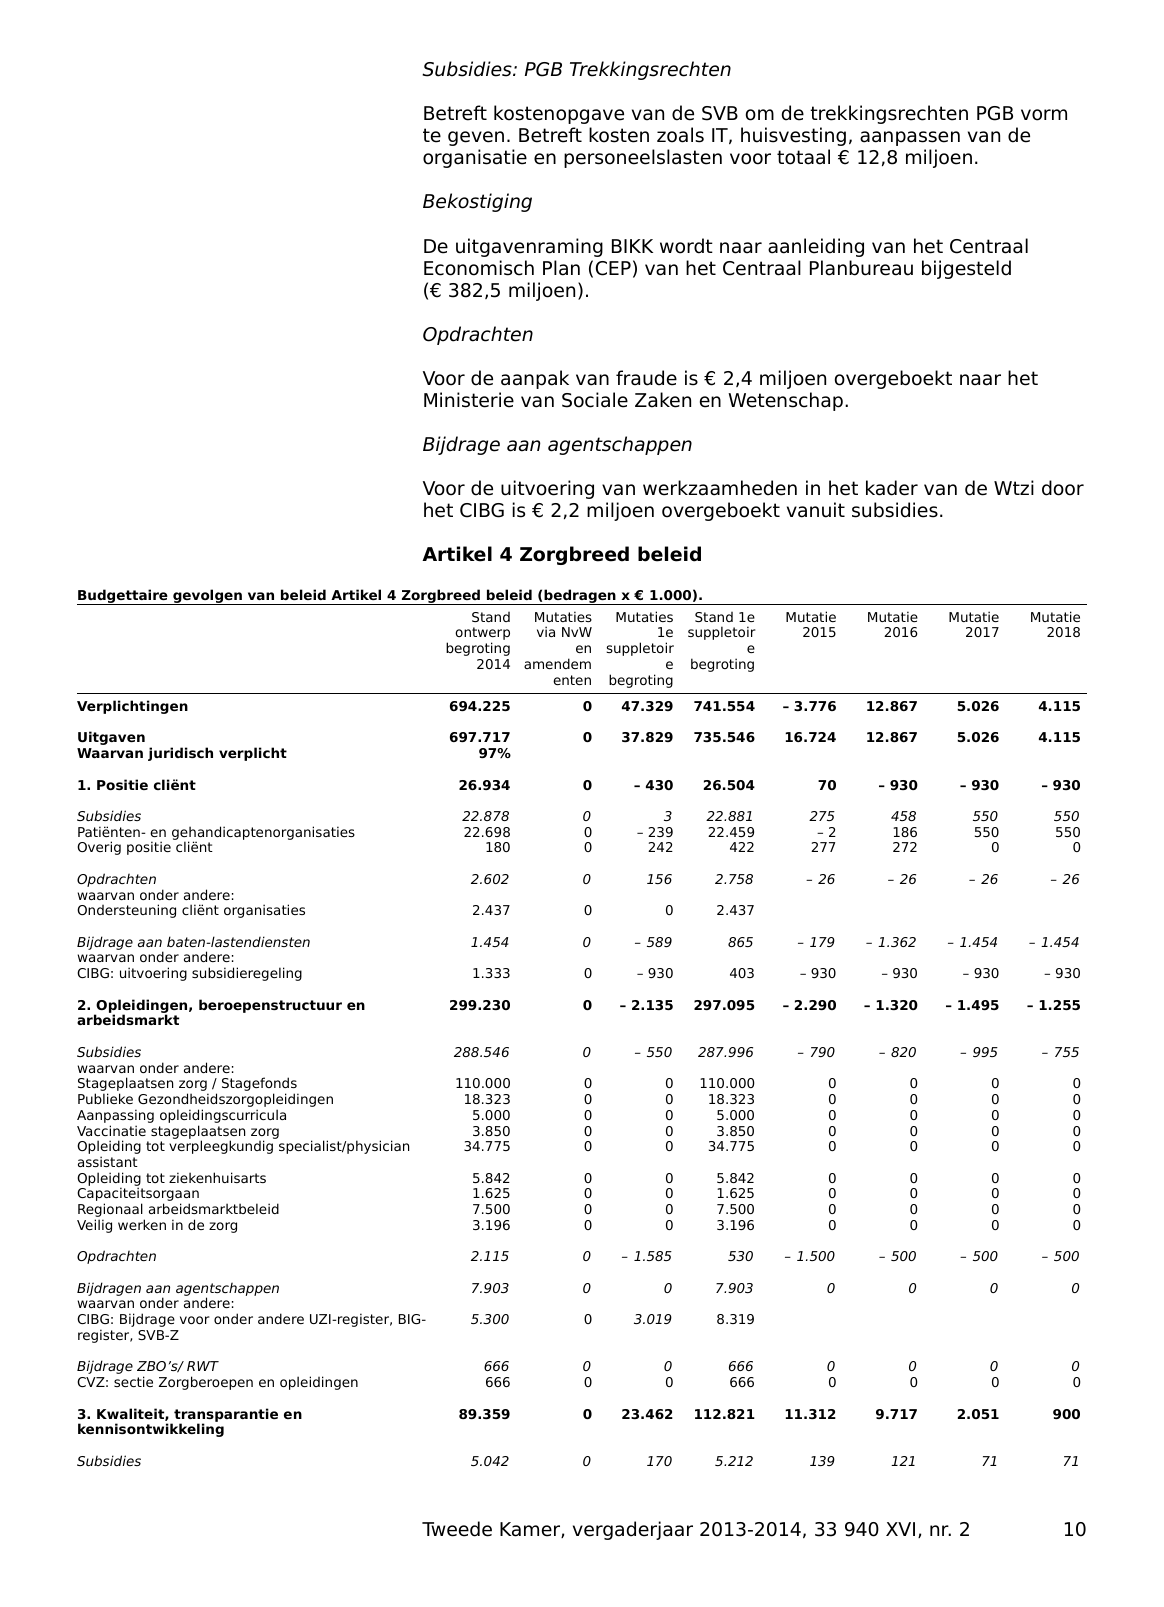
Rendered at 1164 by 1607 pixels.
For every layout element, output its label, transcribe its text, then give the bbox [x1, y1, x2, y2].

table_cell 403 [679, 966, 761, 982]
table_cell [842, 1265, 924, 1281]
table_cell – 2.290 [761, 998, 842, 1029]
table_cell 0 [924, 1123, 1005, 1139]
table_cell – 930 [598, 966, 679, 982]
table_cell 70 [761, 777, 842, 793]
table_cell 2.115 [435, 1249, 516, 1265]
table_cell [761, 746, 842, 762]
table_cell 299.230 [435, 998, 516, 1029]
table_cell 26.504 [679, 777, 761, 793]
table_cell – 26 [761, 872, 842, 887]
table_cell 16.724 [761, 730, 842, 746]
table_cell 186 [842, 825, 924, 840]
table_cell Stageplaatsen zorg / Stagefonds [77, 1076, 435, 1092]
table_cell [1005, 982, 1087, 997]
table_cell 694.225 [435, 694, 516, 714]
table_cell [598, 1391, 679, 1406]
table_cell Opdrachten [77, 1249, 435, 1265]
table_cell [924, 982, 1005, 997]
table_cell [842, 982, 924, 997]
table_cell Mutatie 2017 [924, 605, 1005, 693]
table_cell [598, 950, 679, 966]
table_cell [516, 1234, 598, 1249]
table_cell 2.051 [924, 1406, 1005, 1438]
text Voor de uitvoering van werkzaamheden in het kader van de Wtzi door het CIBG is € 2,2 miljoen overgeboekt vanuit subsidies. [422, 478, 1087, 522]
table_cell 0 [516, 1281, 598, 1296]
table_cell [924, 793, 1005, 809]
table_cell – 820 [842, 1045, 924, 1060]
table_cell [598, 1234, 679, 1249]
table_cell 0 [516, 1123, 598, 1139]
table_cell 0 [516, 1108, 598, 1123]
table_cell Opleiding tot verpleegkundig specialist/physician assistant [77, 1139, 435, 1171]
table_cell 0 [842, 1186, 924, 1202]
table_cell 4.115 [1005, 694, 1087, 714]
table_cell [435, 762, 516, 777]
table_cell 3 [598, 809, 679, 824]
table_cell [924, 746, 1005, 762]
table_cell – 589 [598, 935, 679, 950]
table_cell – 1.454 [1005, 935, 1087, 950]
table_cell [77, 1234, 435, 1249]
table_cell [77, 1344, 435, 1359]
table_cell [924, 1391, 1005, 1406]
table_cell CIBG: uitvoering subsidieregeling [77, 966, 435, 982]
subtitle Bijdrage aan agentschappen [422, 434, 1087, 456]
table_cell [842, 919, 924, 934]
table_cell 3. Kwaliteit, transparantie en kennisontwikkeling [77, 1406, 435, 1438]
table_cell 97% [435, 746, 516, 762]
table_cell Vaccinatie stageplaatsen zorg [77, 1123, 435, 1139]
table_cell 5.026 [924, 730, 1005, 746]
table_cell – 790 [761, 1045, 842, 1060]
table_cell 530 [679, 1249, 761, 1265]
table_cell [761, 1029, 842, 1045]
table_cell [924, 1029, 1005, 1045]
table_cell 0 [516, 1171, 598, 1186]
table_cell 37.829 [598, 730, 679, 746]
table_cell – 930 [842, 966, 924, 982]
table_cell 0 [598, 1076, 679, 1092]
table_cell 666 [679, 1375, 761, 1391]
table_cell 170 [598, 1454, 679, 1469]
table_cell [435, 793, 516, 809]
table_cell 5.842 [435, 1171, 516, 1186]
table_cell Aanpassing opleidingscurricula [77, 1108, 435, 1123]
table_cell Bijdrage aan baten-lastendiensten [77, 935, 435, 950]
table_cell 23.462 [598, 1406, 679, 1438]
table_cell 666 [435, 1359, 516, 1375]
table_cell [1005, 1438, 1087, 1454]
table_cell 8.319 [679, 1312, 761, 1343]
table_cell [1005, 793, 1087, 809]
table_cell 5.842 [679, 1171, 761, 1186]
table_cell – 930 [1005, 966, 1087, 982]
table_cell 0 [1005, 1186, 1087, 1202]
table_cell 18.323 [679, 1092, 761, 1108]
table_cell [679, 950, 761, 966]
table_cell 0 [516, 998, 598, 1029]
table_cell [1005, 950, 1087, 966]
table_cell 121 [842, 1454, 924, 1469]
table_cell [435, 919, 516, 934]
table_cell – 1.585 [598, 1249, 679, 1265]
table_cell [598, 1344, 679, 1359]
table_cell 0 [516, 1249, 598, 1265]
table_cell Capaciteitsorgaan [77, 1186, 435, 1202]
table_cell [761, 762, 842, 777]
table_cell 0 [1005, 1375, 1087, 1391]
table_cell [761, 1265, 842, 1281]
table_cell [77, 1265, 435, 1281]
table_cell 0 [842, 1123, 924, 1139]
table_cell 0 [598, 1375, 679, 1391]
table_cell [842, 903, 924, 919]
table_cell 3.196 [679, 1218, 761, 1233]
table_cell Veilig werken in de zorg [77, 1218, 435, 1233]
table_cell 0 [924, 1108, 1005, 1123]
table_cell [924, 1312, 1005, 1343]
table_cell 0 [598, 1281, 679, 1296]
table_cell – 995 [924, 1045, 1005, 1060]
table_cell Regionaal arbeidsmarktbeleid [77, 1202, 435, 1218]
table_cell 139 [761, 1454, 842, 1469]
table_cell [516, 793, 598, 809]
table_cell [924, 950, 1005, 966]
table_cell 0 [516, 966, 598, 982]
table_cell 0 [516, 730, 598, 746]
table_cell 22.459 [679, 825, 761, 840]
table_cell [761, 856, 842, 872]
table_cell [842, 746, 924, 762]
table_cell [1005, 1391, 1087, 1406]
table_cell [924, 1438, 1005, 1454]
table_cell [598, 919, 679, 934]
table_cell [516, 762, 598, 777]
table_cell [435, 1344, 516, 1359]
table_cell – 26 [842, 872, 924, 887]
text De uitgavenraming BIKK wordt naar aanleiding van het Centraal Economisch Plan (CEP) van het Centraal Planbureau bijgesteld (€ 382,5 miljoen). [422, 236, 1087, 301]
table_cell – 755 [1005, 1045, 1087, 1060]
table_cell [516, 1391, 598, 1406]
table_cell [842, 1391, 924, 1406]
table_cell 3.019 [598, 1312, 679, 1343]
table_cell 0 [516, 872, 598, 887]
table_cell [679, 856, 761, 872]
table_cell 5.000 [679, 1108, 761, 1123]
table_cell 0 [516, 1076, 598, 1092]
table_cell 0 [761, 1218, 842, 1233]
table_cell [516, 1029, 598, 1045]
table_cell 0 [1005, 1359, 1087, 1375]
table_cell 0 [516, 809, 598, 824]
table_cell [1005, 1265, 1087, 1281]
table_cell 277 [761, 840, 842, 856]
table_cell [1005, 888, 1087, 903]
table_cell 0 [516, 1406, 598, 1438]
table_cell 422 [679, 840, 761, 856]
table_cell 0 [924, 1202, 1005, 1218]
table_cell 0 [1005, 1202, 1087, 1218]
table_cell 22.881 [679, 809, 761, 824]
table_cell 272 [842, 840, 924, 856]
table_cell [842, 856, 924, 872]
table_cell Overig positie cliënt [77, 840, 435, 856]
table_cell [598, 1265, 679, 1281]
table_cell [516, 888, 598, 903]
table_cell [435, 950, 516, 966]
table_cell 0 [761, 1359, 842, 1375]
table_cell [1005, 919, 1087, 934]
table_cell 0 [842, 1359, 924, 1375]
table_cell – 930 [924, 777, 1005, 793]
table_cell [679, 919, 761, 934]
table_cell [761, 950, 842, 966]
table_cell 0 [924, 1359, 1005, 1375]
table_cell [679, 1234, 761, 1249]
table_cell Stand ontwerp begroting 2014 [435, 605, 516, 693]
table_cell 180 [435, 840, 516, 856]
table_cell Opleiding tot ziekenhuisarts [77, 1171, 435, 1186]
table_cell [598, 1296, 679, 1312]
table_cell [761, 793, 842, 809]
table_cell [924, 1344, 1005, 1359]
table_cell 0 [1005, 1218, 1087, 1233]
table_cell [516, 1060, 598, 1076]
table_cell – 1.320 [842, 998, 924, 1029]
table_cell 0 [598, 1202, 679, 1218]
table_cell Patiënten- en gehandicaptenorganisaties [77, 825, 435, 840]
table_cell 2. Opleidingen, beroepenstructuur en arbeidsmarkt [77, 998, 435, 1029]
table_cell 12.867 [842, 730, 924, 746]
table_cell – 500 [1005, 1249, 1087, 1265]
table_cell 0 [516, 1359, 598, 1375]
table_cell [924, 1234, 1005, 1249]
table_cell [679, 746, 761, 762]
table_cell 12.867 [842, 694, 924, 714]
table_cell 0 [516, 1375, 598, 1391]
table_cell 0 [516, 903, 598, 919]
table_cell [679, 1344, 761, 1359]
table_cell 11.312 [761, 1406, 842, 1438]
table_cell [761, 1312, 842, 1343]
table_cell waarvan onder andere: [77, 950, 435, 966]
table_cell [516, 746, 598, 762]
table_cell [679, 714, 761, 730]
table_cell [516, 950, 598, 966]
table_cell [924, 1265, 1005, 1281]
table_cell [1005, 1296, 1087, 1312]
table_cell [842, 793, 924, 809]
table_cell [842, 1060, 924, 1076]
table_cell 22.698 [435, 825, 516, 840]
table_cell 26.934 [435, 777, 516, 793]
table_cell 0 [1005, 1092, 1087, 1108]
table_cell [598, 1060, 679, 1076]
table_cell 0 [1005, 1076, 1087, 1092]
table_cell [516, 919, 598, 934]
table_cell 5.212 [679, 1454, 761, 1469]
table_cell 0 [924, 1218, 1005, 1233]
table_cell 1. Positie cliënt [77, 777, 435, 793]
table_cell 0 [516, 1092, 598, 1108]
table_cell [842, 950, 924, 966]
table_cell 2.602 [435, 872, 516, 887]
table_cell [679, 888, 761, 903]
table_cell [1005, 856, 1087, 872]
table_cell 287.996 [679, 1045, 761, 1060]
table_cell – 1.454 [924, 935, 1005, 950]
table_cell – 2 [761, 825, 842, 840]
table_cell 18.323 [435, 1092, 516, 1108]
table_cell 288.546 [435, 1045, 516, 1060]
table_cell – 1.255 [1005, 998, 1087, 1029]
table_cell 0 [516, 1312, 598, 1343]
table_cell 666 [679, 1359, 761, 1375]
table_cell Bijdragen aan agentschappen [77, 1281, 435, 1296]
table_cell 550 [924, 809, 1005, 824]
table_cell 2.758 [679, 872, 761, 887]
table_cell 0 [598, 1123, 679, 1139]
table_cell [924, 856, 1005, 872]
table_cell Mutatie 2018 [1005, 605, 1087, 693]
table_cell 0 [598, 1092, 679, 1108]
table_cell 0 [598, 1359, 679, 1375]
table_cell [679, 762, 761, 777]
text Voor de aanpak van fraude is € 2,4 miljoen overgeboekt naar het Ministerie van Sociale Zaken en Wetenschap. [422, 368, 1087, 412]
table_cell 2.437 [435, 903, 516, 919]
table_cell Publieke Gezondheidszorgopleidingen [77, 1092, 435, 1108]
table_cell 1.333 [435, 966, 516, 982]
table_cell 0 [761, 1171, 842, 1186]
table_cell [761, 1438, 842, 1454]
table_cell 666 [435, 1375, 516, 1391]
table_cell waarvan onder andere: [77, 1296, 435, 1312]
table_cell 0 [516, 1139, 598, 1171]
table_cell Waarvan juridisch verplicht [77, 746, 435, 762]
table_cell [1005, 1312, 1087, 1343]
table_cell [77, 793, 435, 809]
table_cell 0 [516, 935, 598, 950]
table_cell [761, 919, 842, 934]
table_cell Ondersteuning cliënt organisaties [77, 903, 435, 919]
table_header Budgettaire gevolgen van beleid Artikel 4 Zorgbreed beleid (bedragen x € 1.000). [77, 588, 1087, 604]
table_cell [598, 762, 679, 777]
table_cell – 430 [598, 777, 679, 793]
table_cell 297.095 [679, 998, 761, 1029]
table_cell [435, 1438, 516, 1454]
table_cell Opdrachten [77, 872, 435, 887]
table_cell [435, 1265, 516, 1281]
table_cell [761, 1060, 842, 1076]
table_cell [516, 1438, 598, 1454]
table_cell – 2.135 [598, 998, 679, 1029]
table_cell [516, 714, 598, 730]
table_cell Subsidies [77, 809, 435, 824]
table_cell – 239 [598, 825, 679, 840]
table_cell Mutatie 2015 [761, 605, 842, 693]
table_cell [77, 605, 435, 693]
table_cell 47.329 [598, 694, 679, 714]
table_cell 0 [516, 840, 598, 856]
table_cell 1.454 [435, 935, 516, 950]
table_cell – 26 [924, 872, 1005, 887]
table_cell [761, 1391, 842, 1406]
table_cell [1005, 1060, 1087, 1076]
table_cell 0 [516, 1218, 598, 1233]
table_cell 0 [598, 1108, 679, 1123]
table_cell [679, 1438, 761, 1454]
table_cell CIBG: Bijdrage voor onder andere UZI-register, BIG-register, SVB-Z [77, 1312, 435, 1343]
table_cell [924, 903, 1005, 919]
table_cell [435, 1296, 516, 1312]
table_cell [679, 1060, 761, 1076]
table_cell 9.717 [842, 1406, 924, 1438]
table_cell [1005, 714, 1087, 730]
table_cell 550 [1005, 825, 1087, 840]
table_cell [435, 1391, 516, 1406]
table_cell 34.775 [435, 1139, 516, 1171]
table_cell [842, 1438, 924, 1454]
table_cell 550 [924, 825, 1005, 840]
table_cell [516, 856, 598, 872]
table_cell 0 [761, 1281, 842, 1296]
table_cell [761, 1344, 842, 1359]
table_cell 0 [761, 1375, 842, 1391]
table_cell CVZ: sectie Zorgberoepen en opleidingen [77, 1375, 435, 1391]
table_cell [679, 1265, 761, 1281]
table_cell 5.026 [924, 694, 1005, 714]
table_cell [761, 1296, 842, 1312]
table_cell 0 [761, 1123, 842, 1139]
table_cell 112.821 [679, 1406, 761, 1438]
table_cell 7.500 [435, 1202, 516, 1218]
subtitle Bekostiging [422, 191, 1087, 213]
table_cell – 930 [842, 777, 924, 793]
table_cell 0 [516, 694, 598, 714]
table_cell – 3.776 [761, 694, 842, 714]
table_cell [435, 1234, 516, 1249]
table_cell [516, 982, 598, 997]
table_cell 735.546 [679, 730, 761, 746]
table_cell 741.554 [679, 694, 761, 714]
table_cell – 500 [842, 1249, 924, 1265]
subtitle Artikel 4 Zorgbreed beleid [422, 544, 1087, 566]
table_cell [761, 1234, 842, 1249]
table_cell – 1.500 [761, 1249, 842, 1265]
table_cell 458 [842, 809, 924, 824]
table_cell 4.115 [1005, 730, 1087, 746]
table_cell [842, 762, 924, 777]
table_cell 0 [924, 1092, 1005, 1108]
table_cell 0 [842, 1202, 924, 1218]
table_cell [1005, 903, 1087, 919]
table_cell 3.850 [435, 1123, 516, 1139]
table_cell 3.850 [679, 1123, 761, 1139]
table_cell [598, 793, 679, 809]
table_cell 0 [1005, 1171, 1087, 1186]
table_cell [1005, 1344, 1087, 1359]
table_cell [77, 1438, 435, 1454]
table_cell waarvan onder andere: [77, 1060, 435, 1076]
table_cell 0 [598, 903, 679, 919]
table_cell [761, 903, 842, 919]
table_cell 71 [1005, 1454, 1087, 1469]
table_cell [761, 714, 842, 730]
table_cell 0 [598, 1218, 679, 1233]
table_cell 0 [842, 1108, 924, 1123]
table_cell [679, 1296, 761, 1312]
table_cell [842, 1296, 924, 1312]
table_cell [842, 888, 924, 903]
table_cell [435, 888, 516, 903]
table_cell Uitgaven [77, 730, 435, 746]
table_cell 71 [924, 1454, 1005, 1469]
table_cell 0 [1005, 1139, 1087, 1171]
table_cell [77, 856, 435, 872]
table_cell [679, 793, 761, 809]
table_cell 34.775 [679, 1139, 761, 1171]
table_cell Mutaties 1e suppletoire begroting [598, 605, 679, 693]
table_cell [924, 1060, 1005, 1076]
table_cell [1005, 1029, 1087, 1045]
table_cell [435, 982, 516, 997]
table_cell 865 [679, 935, 761, 950]
table_cell Mutatie 2016 [842, 605, 924, 693]
table_cell [516, 1344, 598, 1359]
table_cell 0 [516, 1454, 598, 1469]
table_cell 1.625 [435, 1186, 516, 1202]
table_cell [435, 1060, 516, 1076]
table_cell [598, 746, 679, 762]
table_cell 550 [1005, 809, 1087, 824]
table_cell 0 [842, 1281, 924, 1296]
table_cell 156 [598, 872, 679, 887]
table_cell 900 [1005, 1406, 1087, 1438]
table_cell [1005, 762, 1087, 777]
table_cell 2.437 [679, 903, 761, 919]
table_cell 1.625 [679, 1186, 761, 1202]
table_cell 0 [516, 1045, 598, 1060]
table_cell 7.500 [679, 1202, 761, 1218]
table_cell 0 [924, 1186, 1005, 1202]
table_cell 0 [1005, 1281, 1087, 1296]
table_cell [679, 1029, 761, 1045]
table_cell [77, 714, 435, 730]
table_cell [1005, 746, 1087, 762]
subtitle Subsidies: PGB Trekkingsrechten [422, 59, 1087, 81]
table_cell 0 [516, 1202, 598, 1218]
table_cell Mutaties via NvW en amendementen [516, 605, 598, 693]
table_cell 0 [761, 1186, 842, 1202]
table_cell [77, 1391, 435, 1406]
table_cell [761, 982, 842, 997]
table_cell [77, 1029, 435, 1045]
table_cell 0 [924, 1375, 1005, 1391]
table_cell – 930 [1005, 777, 1087, 793]
table_cell 0 [842, 1218, 924, 1233]
table_cell 0 [761, 1202, 842, 1218]
table_cell 0 [924, 1076, 1005, 1092]
table_cell – 179 [761, 935, 842, 950]
table_cell [679, 1391, 761, 1406]
table_cell 7.903 [679, 1281, 761, 1296]
table_cell 0 [598, 1171, 679, 1186]
table_cell [924, 1296, 1005, 1312]
table_cell 0 [1005, 840, 1087, 856]
table_cell 0 [761, 1108, 842, 1123]
table_cell 110.000 [679, 1076, 761, 1092]
table_cell – 930 [924, 966, 1005, 982]
table_cell [924, 919, 1005, 934]
table_cell Subsidies [77, 1045, 435, 1060]
table_cell 0 [516, 777, 598, 793]
table_cell [842, 1029, 924, 1045]
table_cell 0 [842, 1139, 924, 1171]
table_cell – 930 [761, 966, 842, 982]
table_cell [598, 856, 679, 872]
table_cell [924, 714, 1005, 730]
table_cell – 1.495 [924, 998, 1005, 1029]
table_cell [598, 714, 679, 730]
table_cell [598, 982, 679, 997]
table_cell 110.000 [435, 1076, 516, 1092]
table_cell [598, 1029, 679, 1045]
table_cell 0 [924, 1139, 1005, 1171]
table_cell 0 [516, 1186, 598, 1202]
table_cell 0 [761, 1139, 842, 1171]
table_cell – 1.362 [842, 935, 924, 950]
table_cell [842, 714, 924, 730]
table_cell [1005, 1234, 1087, 1249]
table_cell [761, 888, 842, 903]
table_cell 0 [842, 1092, 924, 1108]
table_cell [435, 856, 516, 872]
table_cell 0 [924, 1281, 1005, 1296]
table_cell 7.903 [435, 1281, 516, 1296]
subtitle Opdrachten [422, 324, 1087, 346]
table_cell [435, 1029, 516, 1045]
table_cell [842, 1344, 924, 1359]
table_cell [435, 714, 516, 730]
table_cell 5.000 [435, 1108, 516, 1123]
table_cell [842, 1234, 924, 1249]
table_cell 0 [761, 1092, 842, 1108]
table_cell [77, 762, 435, 777]
table_cell 3.196 [435, 1218, 516, 1233]
table_cell 0 [1005, 1108, 1087, 1123]
table_cell 0 [842, 1171, 924, 1186]
table_cell 0 [924, 1171, 1005, 1186]
table_cell – 550 [598, 1045, 679, 1060]
table_cell [516, 1265, 598, 1281]
table_cell Bijdrage ZBO’s/ RWT [77, 1359, 435, 1375]
table_cell 0 [598, 1139, 679, 1171]
table_cell 697.717 [435, 730, 516, 746]
table_cell [924, 762, 1005, 777]
table_cell Stand 1e suppletoire begroting [679, 605, 761, 693]
table_cell Verplichtingen [77, 694, 435, 714]
table_cell waarvan onder andere: [77, 888, 435, 903]
table_cell Subsidies [77, 1454, 435, 1469]
table_cell 275 [761, 809, 842, 824]
table_cell 0 [761, 1076, 842, 1092]
table_cell 0 [1005, 1123, 1087, 1139]
table_cell – 500 [924, 1249, 1005, 1265]
table_cell 5.300 [435, 1312, 516, 1343]
table_cell [516, 1296, 598, 1312]
table_cell – 26 [1005, 872, 1087, 887]
table_cell [77, 919, 435, 934]
table_cell [842, 1312, 924, 1343]
table_cell 242 [598, 840, 679, 856]
table_cell 0 [842, 1076, 924, 1092]
table_cell 0 [598, 1186, 679, 1202]
table_cell 0 [516, 825, 598, 840]
table_cell 22.878 [435, 809, 516, 824]
table_cell [598, 1438, 679, 1454]
table_cell [924, 888, 1005, 903]
text Betreft kostenopgave van de SVB om de trekkingsrechten PGB vorm te geven. Betreft kosten zoals IT, huisvesting, aanpassen van de organisatie en personeelslasten voor totaal € 12,8 miljoen. [422, 103, 1087, 169]
table_cell 0 [924, 840, 1005, 856]
table_cell [679, 982, 761, 997]
table_cell 89.359 [435, 1406, 516, 1438]
table_cell 5.042 [435, 1454, 516, 1469]
table_cell [598, 888, 679, 903]
table_cell [77, 982, 435, 997]
table_cell 0 [842, 1375, 924, 1391]
